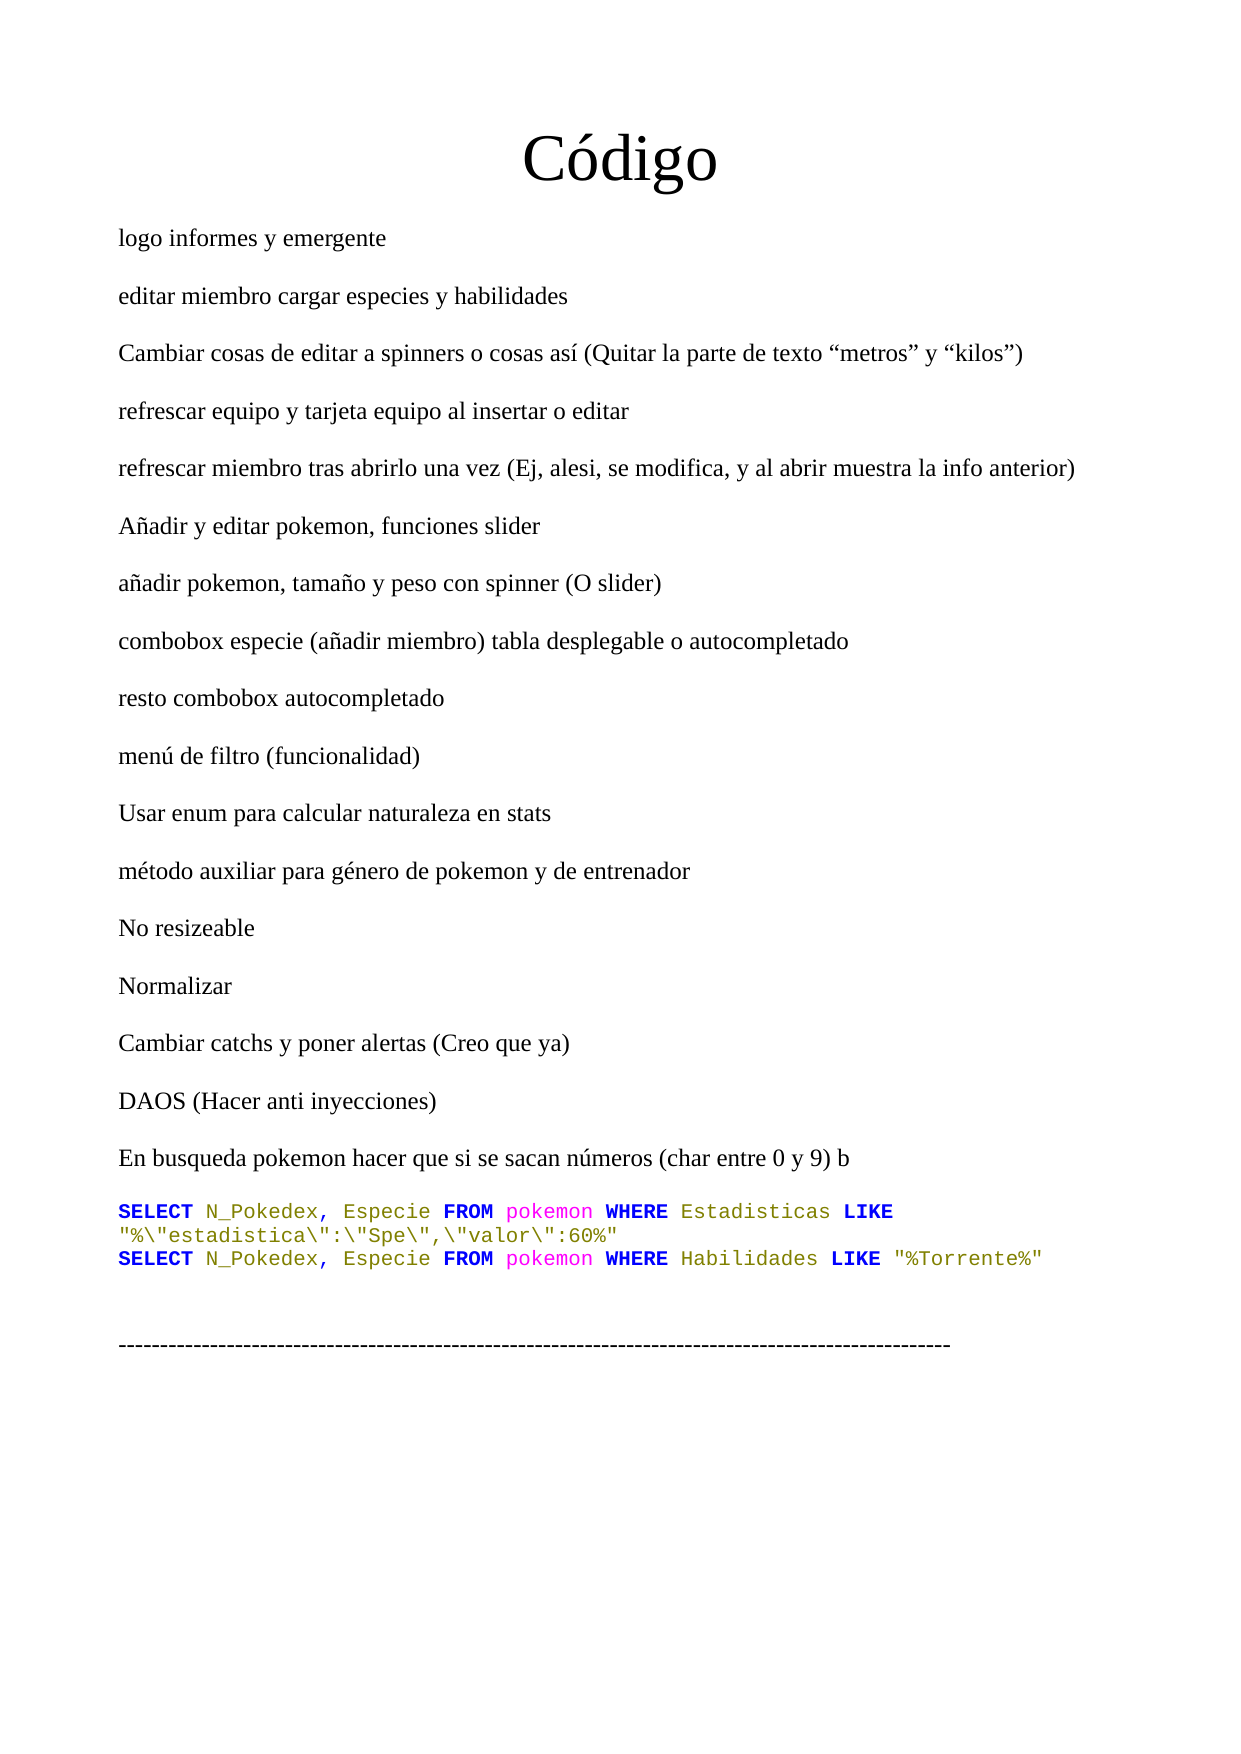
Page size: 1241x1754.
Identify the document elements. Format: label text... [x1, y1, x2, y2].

text Usar enum para calcular naturaleza en stats [118, 798, 1122, 827]
text Código [118, 118, 1122, 195]
text combobox especie (añadir miembro) tabla desplegable o autocompletado [118, 626, 1122, 655]
text método auxiliar para género de pokemon y de entrenador [118, 856, 1122, 885]
text Normalizar [118, 971, 1122, 1000]
text refrescar equipo y tarjeta equipo al insertar o editar [118, 396, 1122, 425]
text refrescar miembro tras abrirlo una vez (Ej, alesi, se modifica, y al abrir muestra la info anterior) [118, 453, 1122, 482]
text SELECT N_Pokedex, Especie FROM pokemon WHERE Estadisticas LIKE "%\"estadistica\":\"Spe\",\"valor\":60%" [118, 1201, 1122, 1248]
text menú de filtro (funcionalidad) [118, 741, 1122, 770]
text Cambiar cosas de editar a spinners o cosas así (Quitar la parte de texto “metros” y “kilos”) [118, 338, 1122, 367]
text No resizeable [118, 913, 1122, 942]
text añadir pokemon, tamaño y peso con spinner (O slider) [118, 568, 1122, 597]
text En busqueda pokemon hacer que si se sacan números (char entre 0 y 9) b [118, 1143, 1122, 1172]
text editar miembro cargar especies y habilidades [118, 281, 1122, 310]
text Añadir y editar pokemon, funciones slider [118, 511, 1122, 540]
text logo informes y emergente [118, 223, 1122, 252]
text DAOS (Hacer anti inyecciones) [118, 1086, 1122, 1115]
text resto combobox autocompletado [118, 683, 1122, 712]
text Cambiar catchs y poner alertas (Creo que ya) [118, 1028, 1122, 1057]
text ---------------------------------------------------------------------------------------------------- [118, 1329, 1122, 1358]
text SELECT N_Pokedex, Especie FROM pokemon WHERE Habilidades LIKE "%Torrente%" [118, 1248, 1122, 1272]
